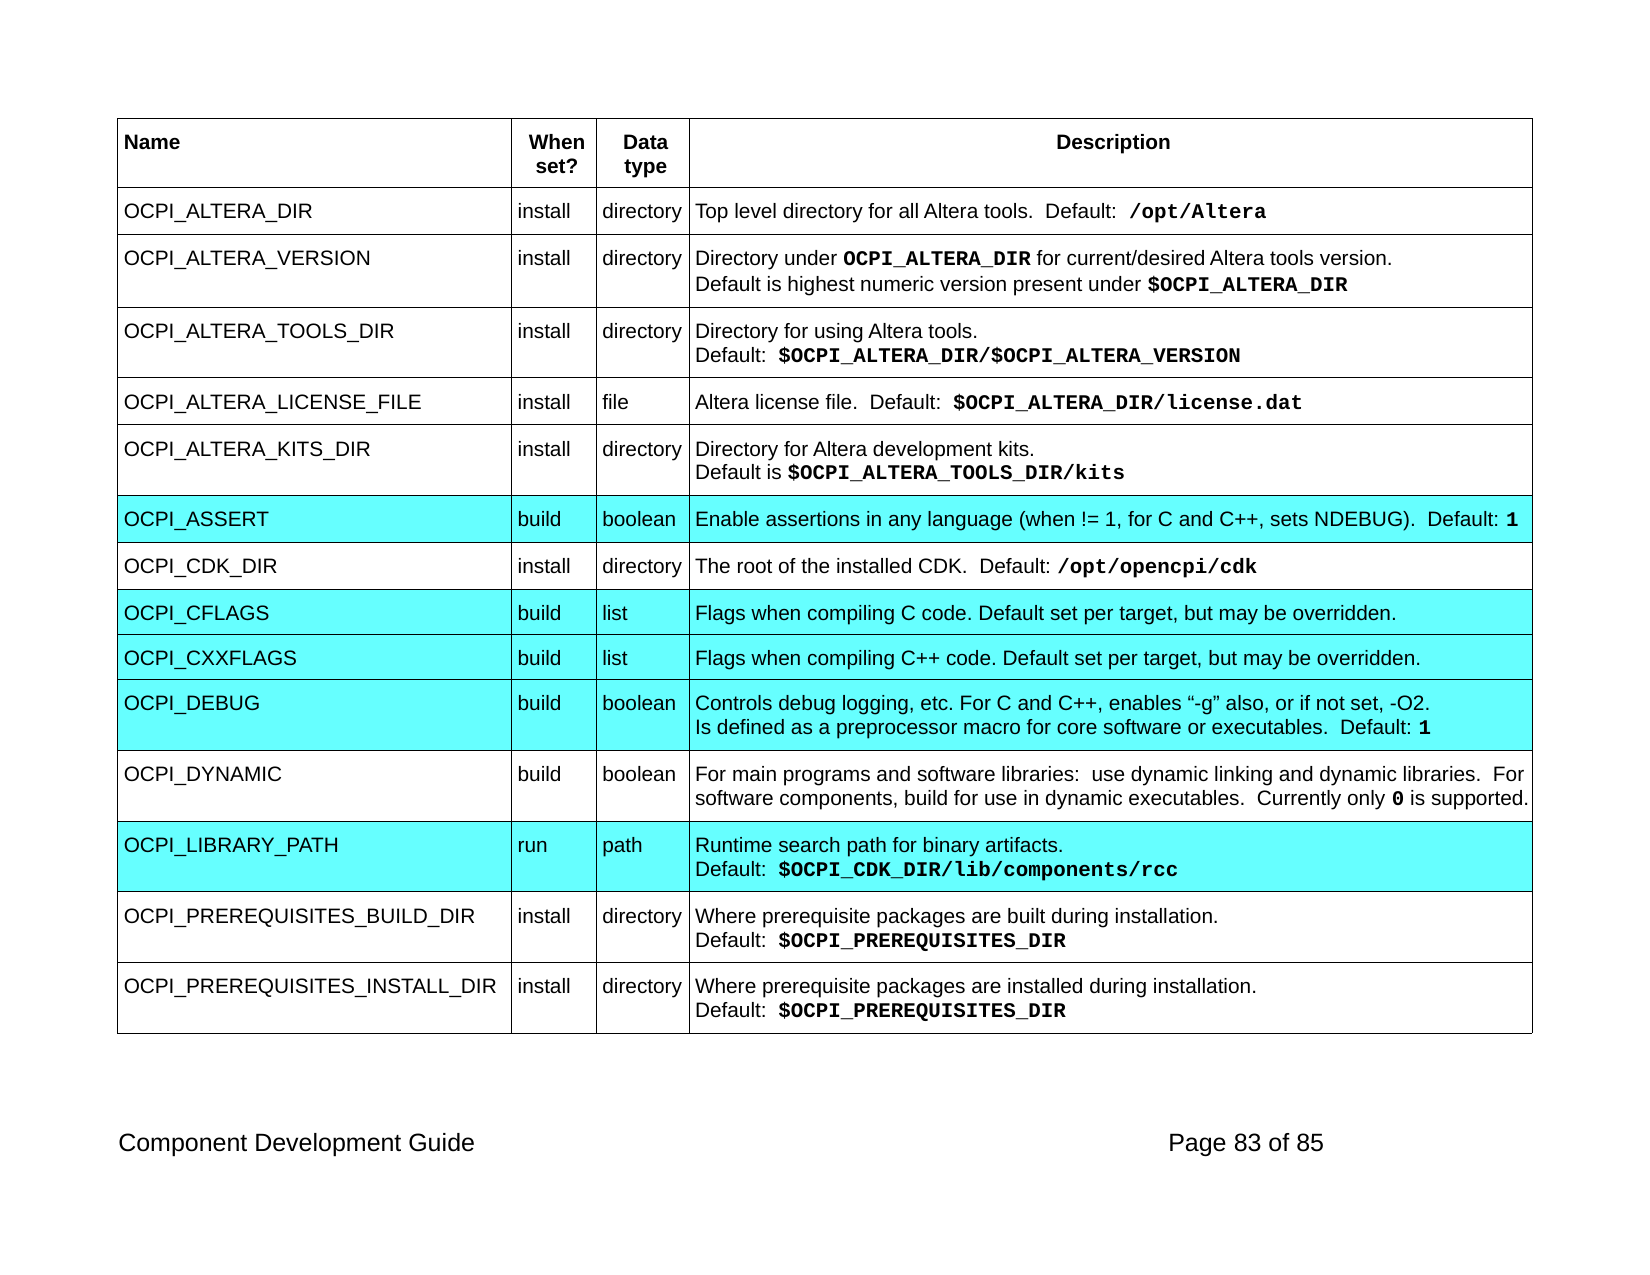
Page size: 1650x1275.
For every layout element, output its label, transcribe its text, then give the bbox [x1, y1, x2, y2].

table_cell directory [597, 308, 689, 377]
table_cell directory [597, 188, 689, 234]
table_cell Altera license file. Default: $OCPI_ALTERA_DIR/license.dat [690, 378, 1532, 424]
table_cell OCPI_ALTERA_LICENSE_FILE [118, 378, 511, 424]
table_cell install [512, 543, 596, 589]
table_cell For main programs and software libraries: use dynamic linking and dynamic libraries. For software components, build for use in dynamic executables. Currently only 0 is supported. [690, 751, 1532, 821]
table_cell OCPI_CXXFLAGS [118, 635, 511, 679]
table_cell OCPI_DYNAMIC [118, 751, 511, 821]
table_header Description [690, 119, 1532, 187]
table_header When set? [512, 119, 596, 187]
table_cell Flags when compiling C code. Default set per target, but may be overridden. [690, 590, 1532, 634]
table_cell file [597, 378, 689, 424]
table_cell Enable assertions in any language (when != 1, for C and C++, sets NDEBUG). Default: 1 [690, 496, 1532, 542]
table_cell install [512, 308, 596, 377]
table_cell Directory for using Altera tools. Default: $OCPI_ALTERA_DIR/$OCPI_ALTERA_VERSION [690, 308, 1532, 377]
table_cell Where prerequisite packages are installed during installation. Default: $OCPI_PREREQUISITES_DIR [690, 963, 1532, 1033]
table_cell OCPI_ASSERT [118, 496, 511, 542]
table_cell directory [597, 425, 689, 495]
table_cell OCPI_CDK_DIR [118, 543, 511, 589]
table_cell boolean [597, 680, 689, 750]
table_cell OCPI_ALTERA_TOOLS_DIR [118, 308, 511, 377]
table_cell OCPI_DEBUG [118, 680, 511, 750]
table_cell build [512, 496, 596, 542]
table_cell build [512, 680, 596, 750]
table_cell install [512, 963, 596, 1033]
table_cell Controls debug logging, etc. For C and C++, enables “-g” also, or if not set, -O2. Is defined as a preprocessor macro for core software or executables. Default: 1 [690, 680, 1532, 750]
table_cell boolean [597, 751, 689, 821]
table_header Data type [597, 119, 689, 187]
table_cell OCPI_ALTERA_KITS_DIR [118, 425, 511, 495]
table_cell install [512, 378, 596, 424]
table_cell directory [597, 543, 689, 589]
table_cell OCPI_PREREQUISITES_BUILD_DIR [118, 892, 511, 962]
table_cell directory [597, 892, 689, 962]
table_cell Directory under OCPI_ALTERA_DIR for current/desired Altera tools version. Default is highest numeric version present under $OCPI_ALTERA_DIR [690, 235, 1532, 307]
table_cell The root of the installed CDK. Default: /opt/opencpi/cdk [690, 543, 1532, 589]
table_cell path [597, 822, 689, 891]
table_header Name [118, 119, 511, 187]
table_cell directory [597, 963, 689, 1033]
table_cell list [597, 590, 689, 634]
table_cell install [512, 235, 596, 307]
table_cell OCPI_CFLAGS [118, 590, 511, 634]
table_cell install [512, 425, 596, 495]
table_cell OCPI_LIBRARY_PATH [118, 822, 511, 891]
table_cell Top level directory for all Altera tools. Default: /opt/Altera [690, 188, 1532, 234]
table_cell OCPI_ALTERA_DIR [118, 188, 511, 234]
table_cell build [512, 751, 596, 821]
table_cell boolean [597, 496, 689, 542]
table_cell list [597, 635, 689, 679]
table_cell build [512, 590, 596, 634]
table_cell OCPI_ALTERA_VERSION [118, 235, 511, 307]
table_cell Runtime search path for binary artifacts. Default: $OCPI_CDK_DIR/lib/components/rcc [690, 822, 1532, 891]
table_cell build [512, 635, 596, 679]
table_cell directory [597, 235, 689, 307]
table_cell run [512, 822, 596, 891]
table_cell Where prerequisite packages are built during installation. Default: $OCPI_PREREQUISITES_DIR [690, 892, 1532, 962]
table_cell install [512, 188, 596, 234]
table_cell install [512, 892, 596, 962]
table_cell OCPI_PREREQUISITES_INSTALL_DIR [118, 963, 511, 1033]
table_cell Directory for Altera development kits. Default is $OCPI_ALTERA_TOOLS_DIR/kits [690, 425, 1532, 495]
table_cell Flags when compiling C++ code. Default set per target, but may be overridden. [690, 635, 1532, 679]
